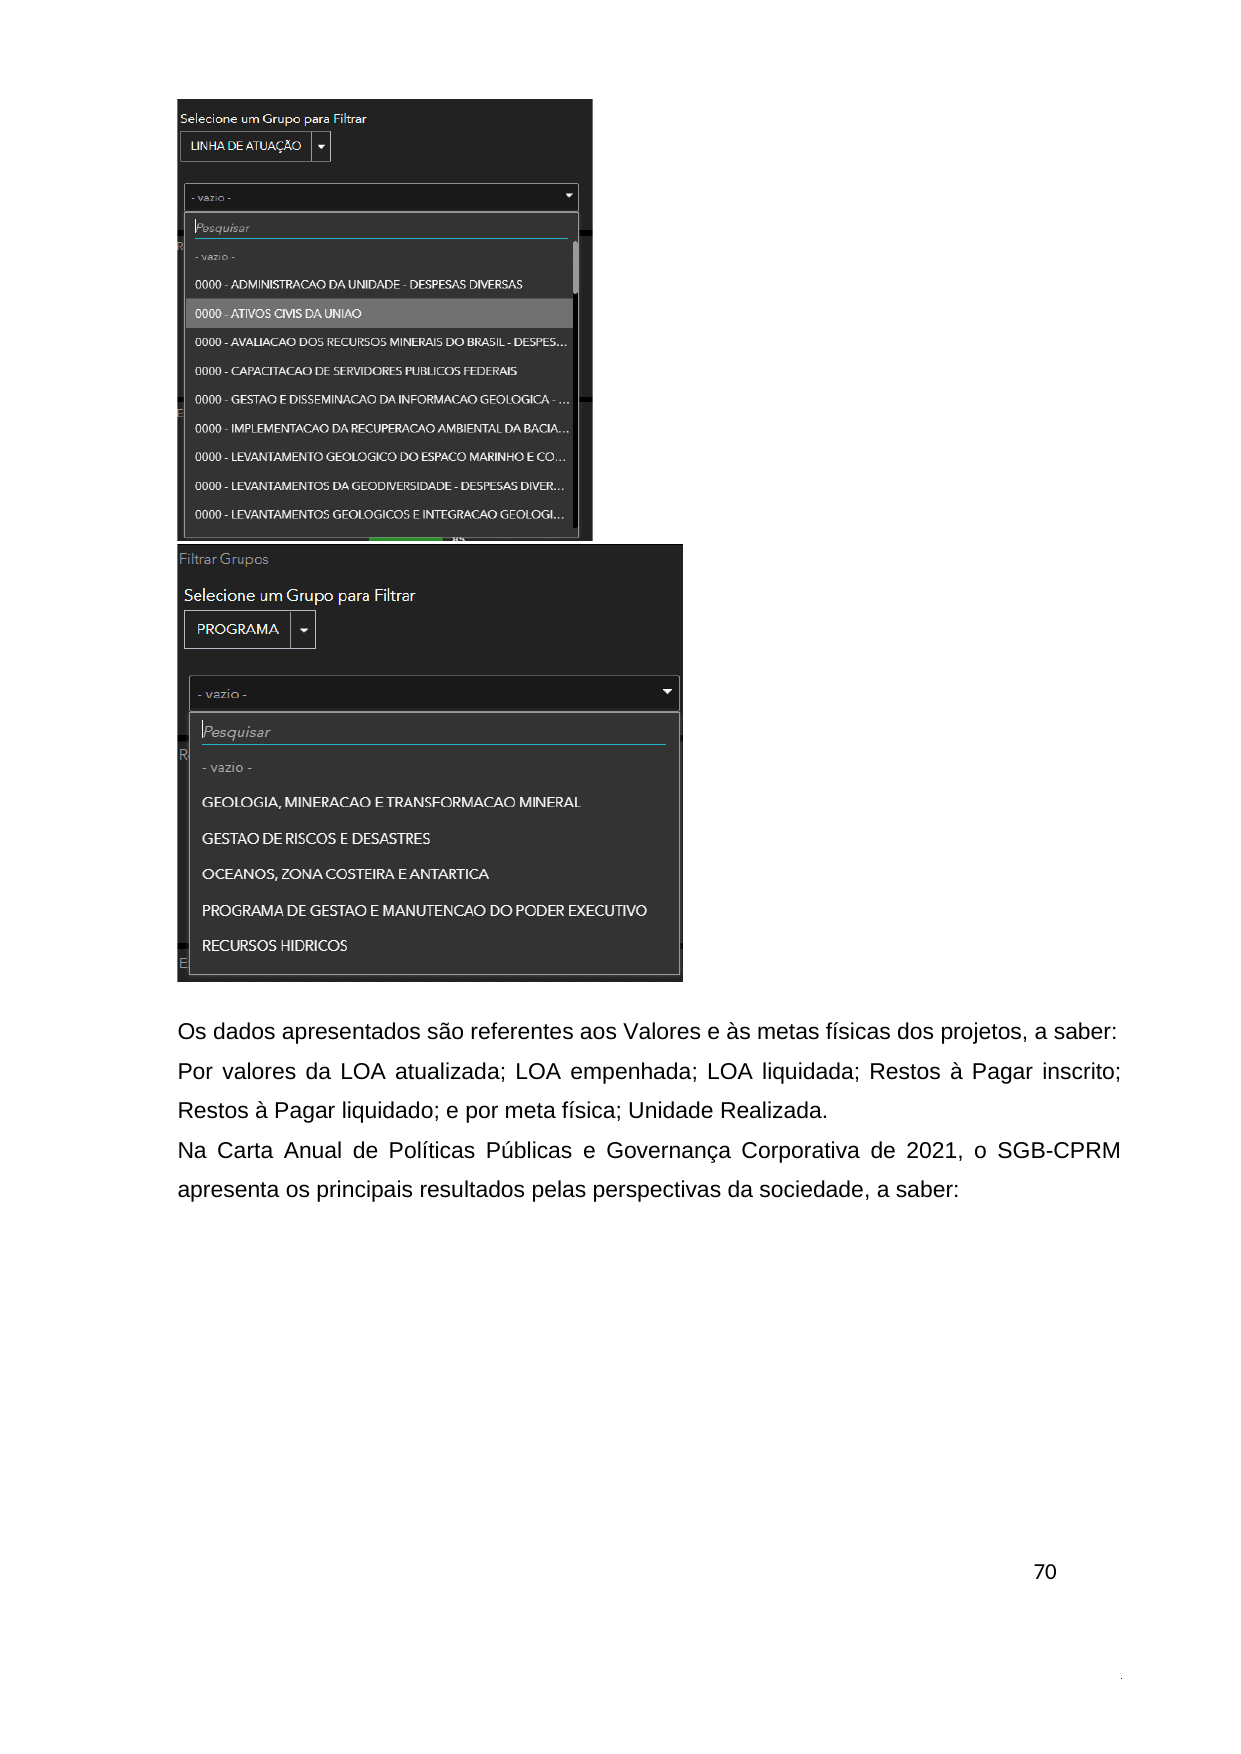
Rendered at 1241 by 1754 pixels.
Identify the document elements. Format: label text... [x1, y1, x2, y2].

text Por valores da LOA atualizada; LOA empenhada; LOA liquidada; Restos à Pagar inscrito; Restos à Pagar liquidado; e por meta física; Unidade Realizada. [177, 1058, 1122, 1123]
text Na Carta Anual de Políticas Públicas e Governança Corporativa de 2021, o SGB-CPRM apresenta os principais resultados pelas perspectivas da sociedade, a saber: [177, 1137, 1122, 1202]
text Os dados apresentados são referentes aos Valores e às metas físicas dos projetos, a saber: [177, 1018, 1122, 1044]
